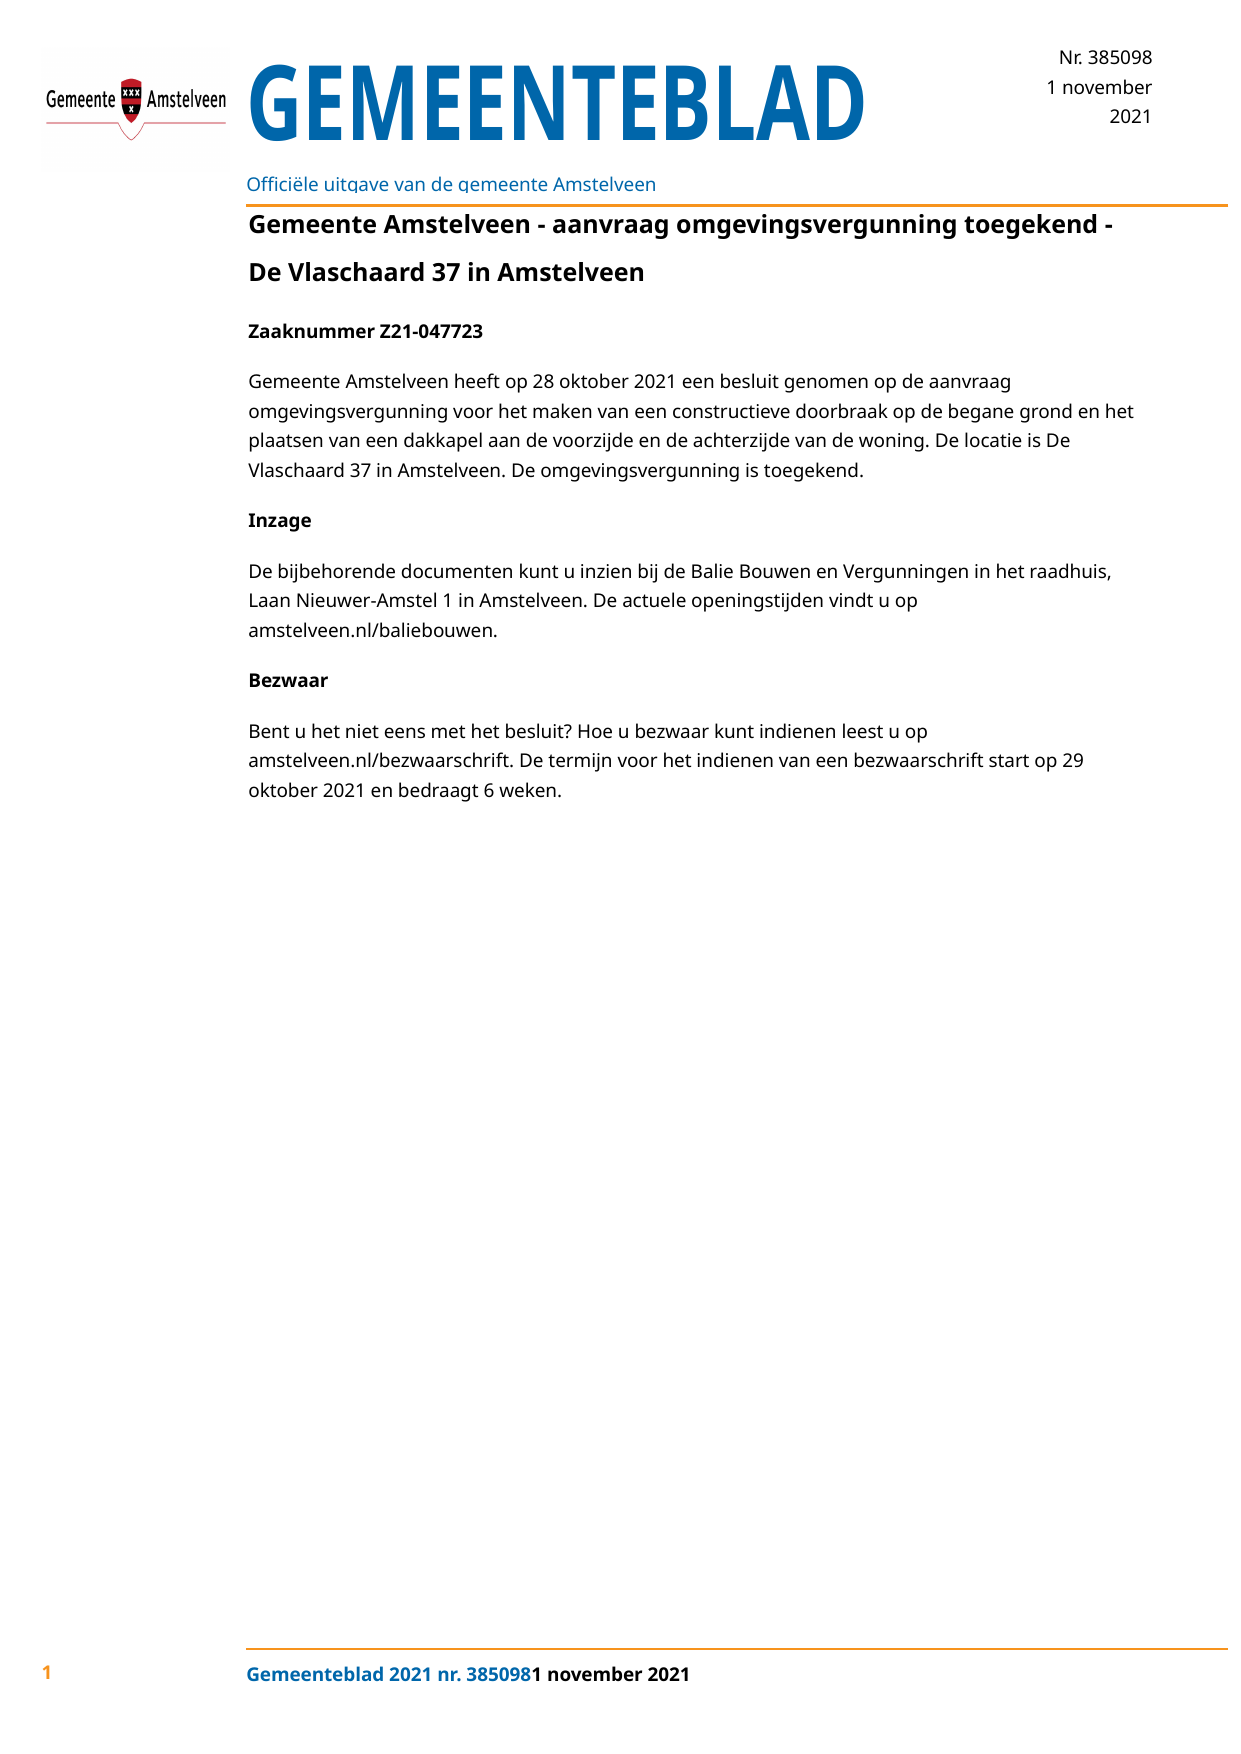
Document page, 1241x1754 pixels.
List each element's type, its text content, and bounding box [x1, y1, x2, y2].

text De bijbehorende documenten kunt u inzien bij de Balie Bouwen en Vergunningen in het raadhuis, Laan Nieuwer-Amstel 1 in Amstelveen. De actuele openingstijden vindt u op amstelveen.nl/baliebouwen. [248, 558, 1152, 643]
text Gemeente Amstelveen heeft op 28 oktober 2021 een besluit genomen op de aanvraag omgevingsvergunning voor het maken van een constructieve doorbraak op de begane grond en het plaatsen van een dakkapel aan de voorzijde en de achterzijde van de woning. De locatie is De Vlaschaard 37 in Amstelveen. De omgevingsvergunning is toegekend. [248, 368, 1152, 483]
text Zaaknummer Z21-047723 [248, 318, 1152, 344]
text Bent u het niet eens met het besluit? Hoe u bezwaar kunt indienen leest u op amstelveen.nl/bezwaarschrift. De termijn voor het indienen van een bezwaarschrift start op 29 oktober 2021 en bedraagt 6 weken. [248, 718, 1152, 803]
text Gemeente Amstelveen - aanvraag omgevingsvergunning toegekend - De Vlaschaard 37 in Amstelveen [248, 207, 1152, 288]
text Inzage [248, 507, 1152, 533]
picture [41, 47, 231, 172]
text Bezwaar [248, 667, 1152, 693]
